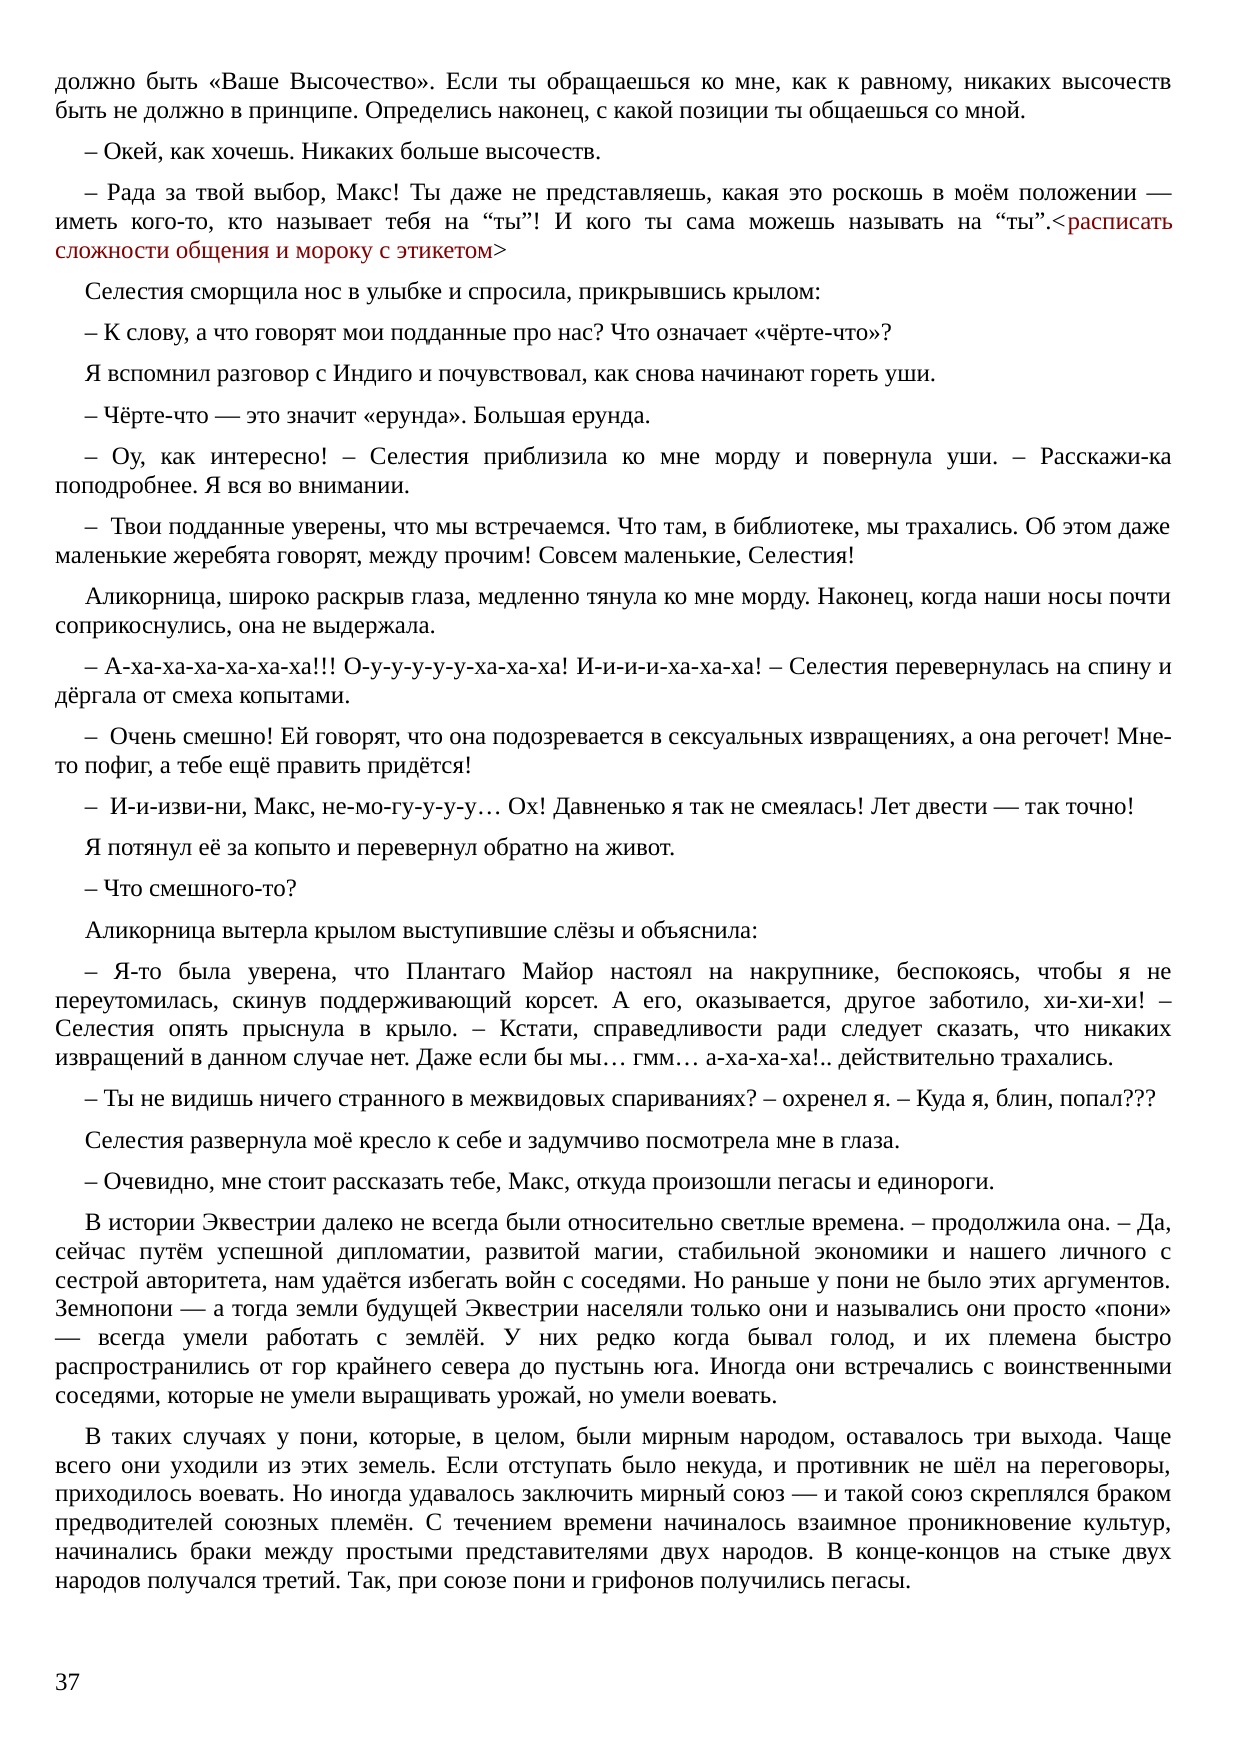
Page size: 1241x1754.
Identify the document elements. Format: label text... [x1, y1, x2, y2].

text – Твои подданные уверены, что мы встречаемся. Что там, в библиотеке, мы трахались. Об этом даже маленькие жеребята говорят, между прочим! Совсем маленькие, Селестия! [55, 511, 1173, 568]
text – Очевидно, мне стоит рассказать тебе, Макс, откуда произошли пегасы и единороги. [55, 1166, 1173, 1195]
text – Рада за твой выбор, Макс! Ты даже не представляешь, какая это роскошь в моём положении — иметь кого-то, кто называет тебя на “ты”! И кого ты сама можешь называть на “ты”.<расписать сложности общения и мороку с этикетом> [55, 177, 1173, 263]
text – Чёрте-что — это значит «ерунда». Большая ерунда. [55, 400, 1173, 428]
text – К слову, а что говорят мои подданные про нас? Что означает «чёрте-что»? [55, 317, 1173, 346]
text должно быть «Ваше Высочество». Если ты обращаешься ко мне, как к равному, никаких высочеств быть не должно в принципе. Определись наконец, с какой позиции ты общаешься со мной. [55, 66, 1173, 123]
text Аликорница вытерла крылом выступившие слёзы и объяснила: [55, 915, 1173, 943]
text Аликорница, широко раскрыв глаза, медленно тянула ко мне морду. Наконец, когда наши носы почти соприкоснулись, она не выдержала. [55, 581, 1173, 638]
text Я вспомнил разговор с Индиго и почувствовал, как снова начинают гореть уши. [55, 358, 1173, 387]
text – Что смешного-то? [55, 873, 1173, 902]
text – И-и-изви-ни, Макс, не-мо-гу-у-у-у… Ох! Давненько я так не смеялась! Лет двести — так точно! [55, 791, 1173, 820]
text Селестия развернула моё кресло к себе и задумчиво посмотрела мне в глаза. [55, 1125, 1173, 1153]
text Я потянул её за копыто и перевернул обратно на живот. [55, 832, 1173, 861]
text – А-ха-ха-ха-ха-ха-ха!!! О-у-у-у-у-у-ха-ха-ха! И-и-и-и-ха-ха-ха! – Селестия перевернулась на спину и дёргала от смеха копытами. [55, 651, 1173, 708]
text Селестия сморщила нос в улыбке и спросила, прикрывшись крылом: [55, 276, 1173, 305]
text – Ты не видишь ничего странного в межвидовых спариваниях? – охренел я. – Куда я, блин, попал??? [55, 1083, 1173, 1112]
text В истории Эквестрии далеко не всегда были относительно светлые времена. – продолжила она. – Да, сейчас путём успешной дипломатии, развитой магии, стабильной экономики и нашего личного с сестрой авторитета, нам удаётся избегать войн с соседями. Но раньше у пони не было этих аргументов. Земнопони — а тогда земли будущей Эквестрии населяли только они и назывались они просто «пони» — всегда умели работать с землёй. У них редко когда бывал голод, и их племена быстро распространились от гор крайнего севера до пустынь юга. Иногда они встречались с воинственными соседями, которые не умели выращивать урожай, но умели воевать. [55, 1207, 1173, 1408]
text – Оу, как интересно! – Селестия приблизила ко мне морду и повернула уши. – Расскажи-ка поподробнее. Я вся во внимании. [55, 441, 1173, 498]
text В таких случаях у пони, которые, в целом, были мирным народом, оставалось три выхода. Чаще всего они уходили из этих земель. Если отступать было некуда, и противник не шёл на переговоры, приходилось воевать. Но иногда удавалось заключить мирный союз — и такой союз скреплялся браком предводителей союзных племён. С течением времени начиналось взаимное проникновение культур, начинались браки между простыми представителями двух народов. В конце-концов на стыке двух народов получался третий. Так, при союзе пони и грифонов получились пегасы. [55, 1421, 1173, 1593]
text – Очень смешно! Ей говорят, что она подозревается в сексуальных извращениях, а она регочет! Мне-то пофиг, а тебе ещё править придётся! [55, 721, 1173, 778]
text – Я-то была уверена, что Плантаго Майор настоял на накрупнике, беспокоясь, чтобы я не переутомилась, скинув поддерживающий корсет. А его, оказывается, другое заботило, хи-хи-хи! – Селестия опять прыснула в крыло. – Кстати, справедливости ради следует сказать, что никаких извращений в данном случае нет. Даже если бы мы… гмм… а-ха-ха-ха!.. действительно трахались. [55, 956, 1173, 1071]
text – Окей, как хочешь. Никаких больше высочеств. [55, 136, 1173, 165]
